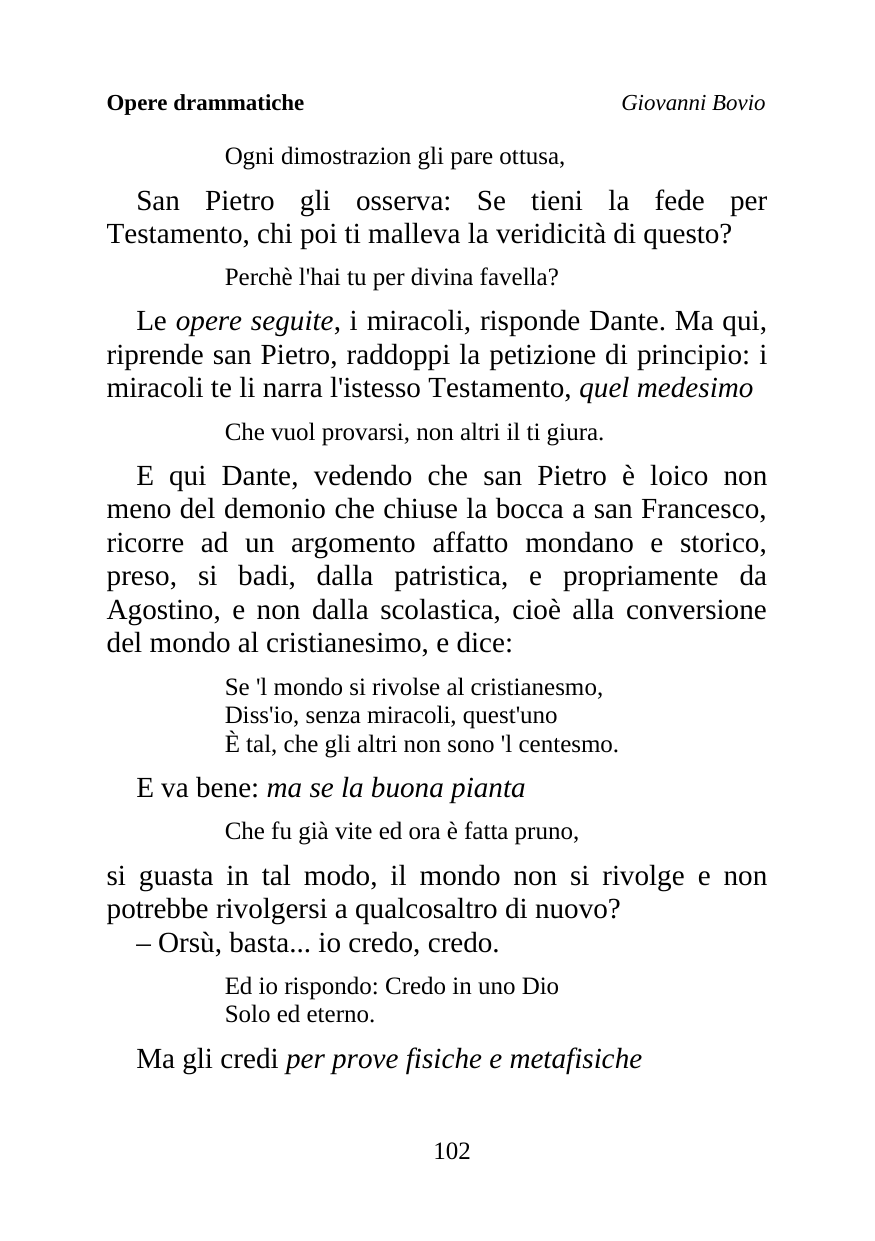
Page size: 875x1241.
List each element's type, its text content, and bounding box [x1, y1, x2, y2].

text Se 'l mondo si rivolse al cristianesmo, Diss'io, senza miracoli, quest'uno È tal, che gli altri non sono 'l centesmo. [224, 672, 768, 758]
text Che vuol provarsi, non altri il ti giura. [106, 417, 768, 445]
text Ogni dimostrazion gli pare ottusa, [106, 141, 768, 170]
text si guasta in tal modo, il mondo non si rivolge e non potrebbe rivolgersi a qualcosaltro di nuovo? [106, 858, 768, 925]
text San Pietro gli osserva: Se tieni la fede per Testamento, chi poi ti malleva la veridicità di questo? [106, 183, 768, 250]
text Le opere seguite, i miracoli, risponde Dante. Ma qui, riprende san Pietro, raddoppi la petizione di principio: i miracoli te li narra l'istesso Testamento, quel medesimo [106, 303, 768, 404]
text Ed io rispondo: Credo in uno Dio Solo ed eterno. [224, 971, 768, 1028]
text Ma gli credi per prove fisiche e metafisiche [106, 1041, 768, 1074]
text E va bene: ma se la buona pianta [106, 770, 768, 804]
text Che fu già vite ed ora è fatta pruno, [106, 816, 768, 845]
text E qui Dante, vedendo che san Pietro è loico non meno del demonio che chiuse la bocca a san Francesco, ricorre ad un argomento affatto mondano e storico, preso, si badi, dalla patristica, e propriamente da Agostino, e non dalla scolastica, cioè alla conversione del mondo al cristianesimo, e dice: [106, 458, 768, 659]
text – Orsù, basta... io credo, credo. [106, 925, 768, 958]
text Perchè l'hai tu per divina favella? [106, 262, 768, 291]
